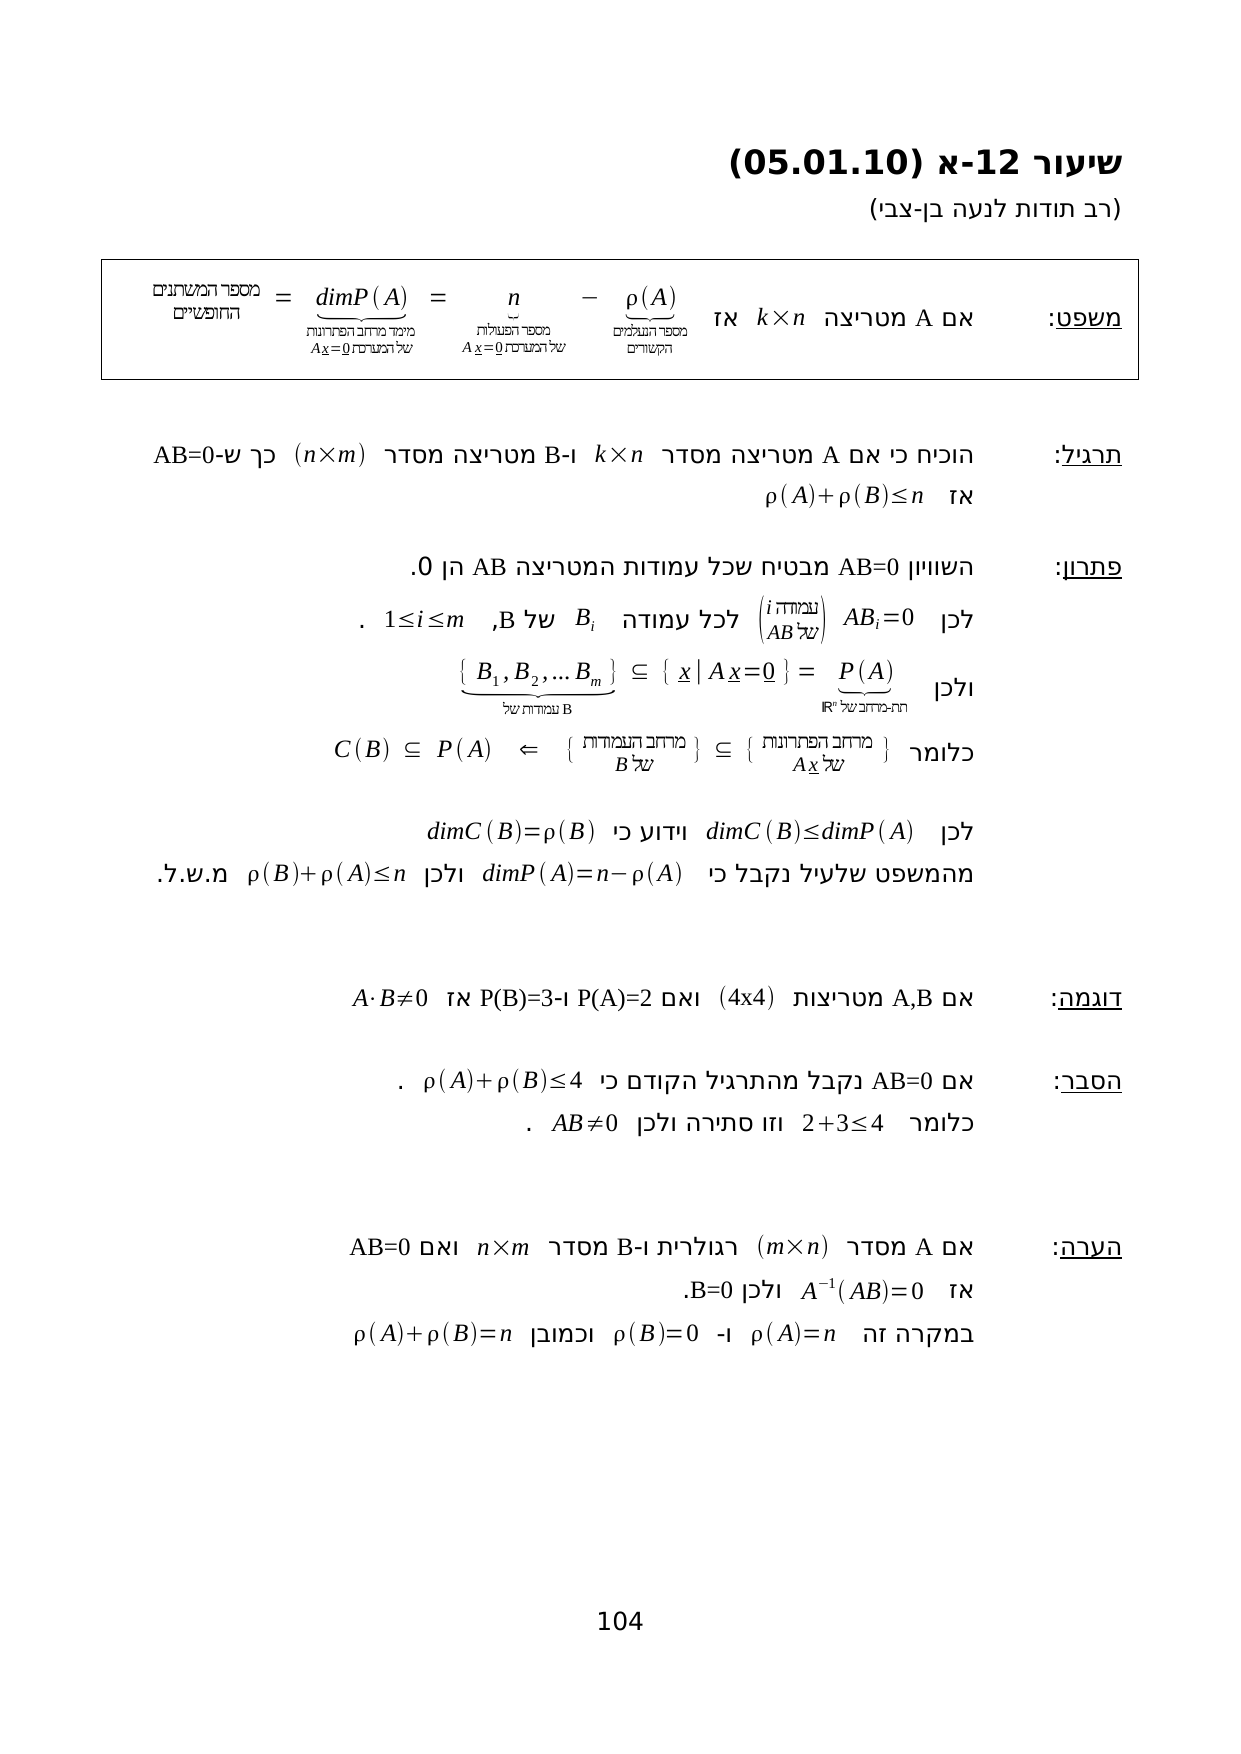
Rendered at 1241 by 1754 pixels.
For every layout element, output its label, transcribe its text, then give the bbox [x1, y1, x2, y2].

text ולכן [118, 658, 974, 717]
text פתרון: השוויון AB=0 מבטיח שכל עמודות המטריצה AB הן 0. [118, 552, 1122, 581]
text לכן לכל עמודה של B, . [118, 594, 974, 645]
text במקרה זה ו-וכמובן [118, 1319, 974, 1348]
text [118, 380, 1122, 386]
text אז ולכן B=0. [118, 1274, 974, 1306]
text משפט: אם A מטריצהאז [118, 278, 1122, 379]
text (רב תודות לנעה בן-צבי) [118, 195, 1122, 224]
text כלומר [118, 729, 974, 805]
text כלומר וזו סתירה ולכן. [118, 1108, 974, 1137]
text לכן וידוע כי [118, 817, 974, 847]
text מהמשפט שלעיל נקבל כי ולכןמ.ש.ל. [118, 859, 974, 888]
subtitle שיעור 12-א (05.01.10) [118, 143, 1122, 182]
text תרגיל: הוכיח כי אם A מטריצה מסדרו-B מטריצה מסדרכך ש-AB=0 [118, 440, 1122, 469]
text דוגמה: אם A,B מטריצותואם P(A)=2 ו-P(B)=3 אז [118, 983, 1122, 1013]
text הערה: אם A מסדררגולרית ו-B מסדרואם AB=0 [118, 1232, 1122, 1262]
text הסבר: אם AB=0 נקבל מהתרגיל הקודם כי. [118, 1066, 1122, 1096]
text אז [118, 482, 1122, 539]
